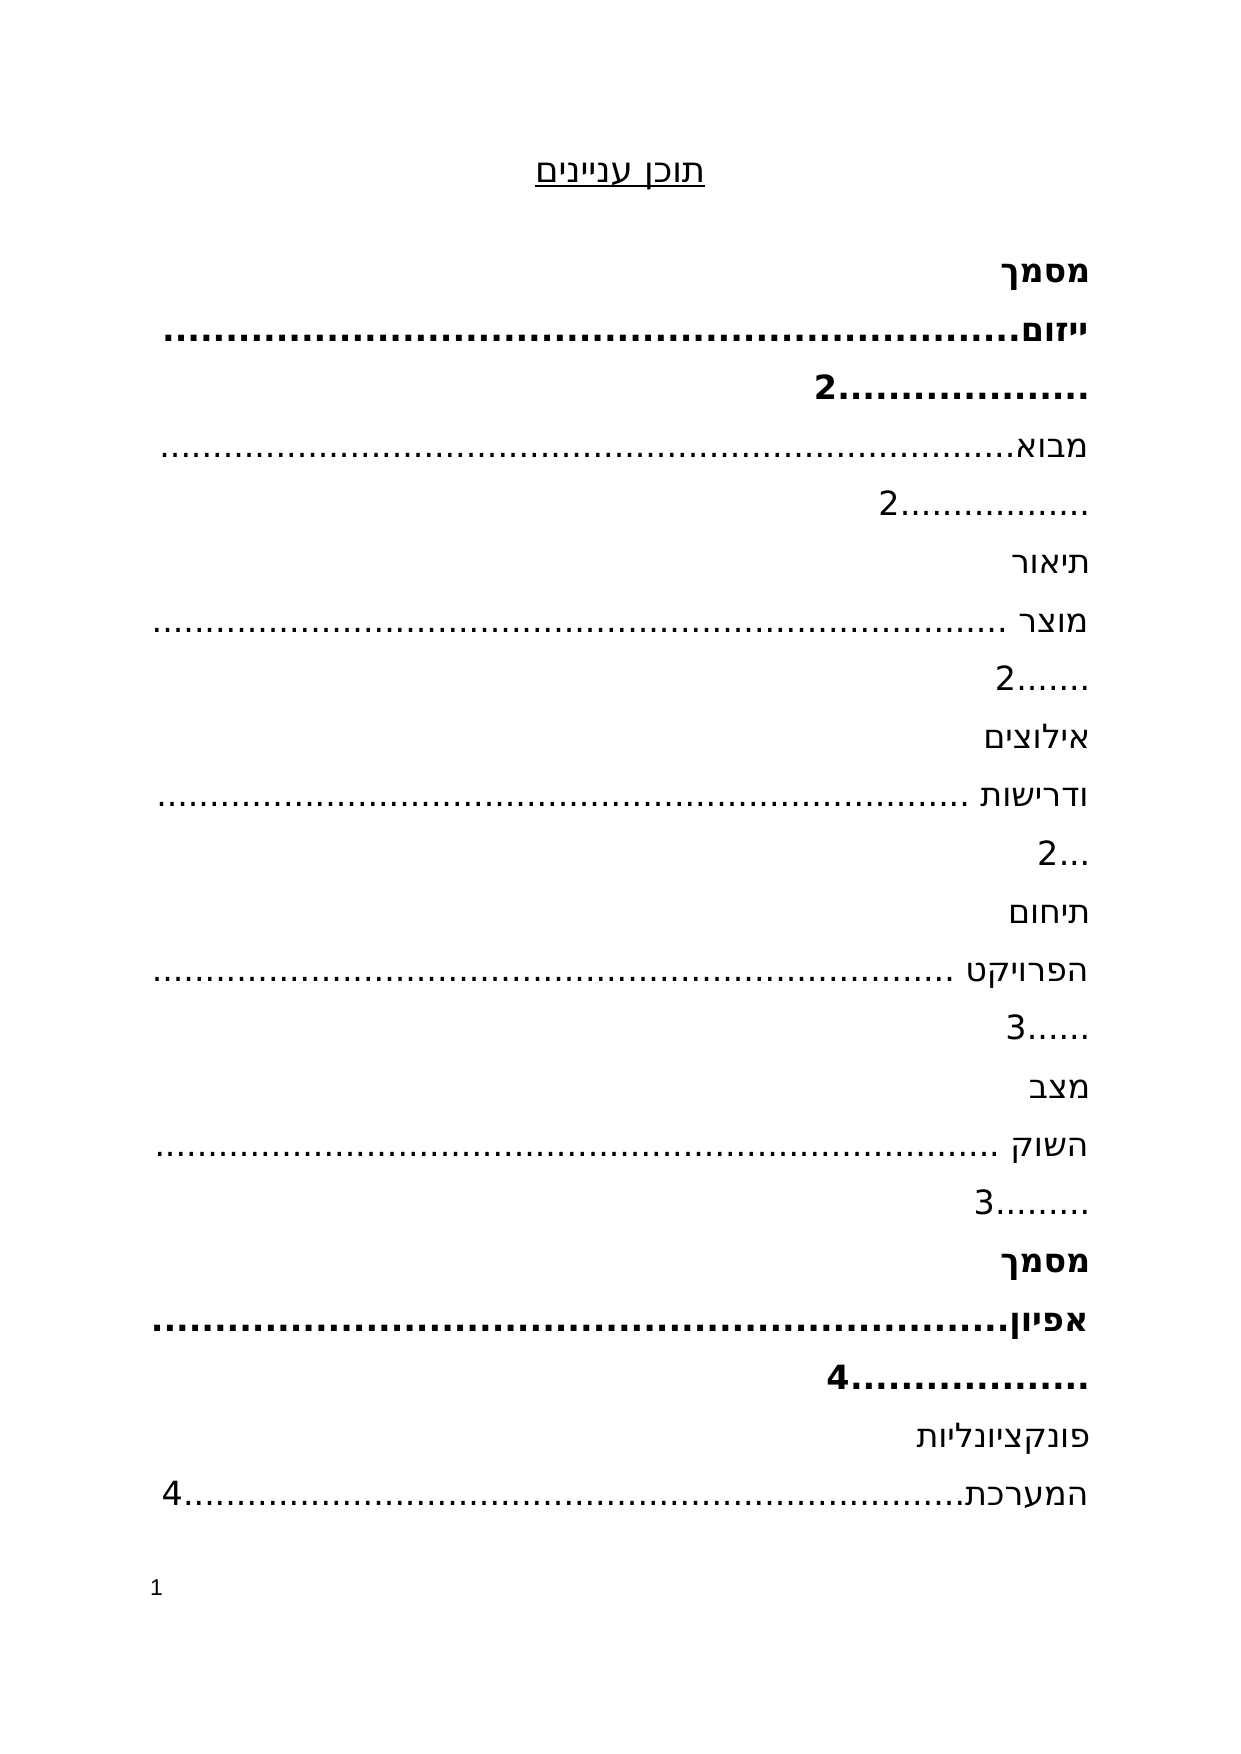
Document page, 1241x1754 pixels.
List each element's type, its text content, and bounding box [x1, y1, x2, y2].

text מבוא...................................................................................................2 [150, 427, 1090, 524]
text מסמך ייזום........................................................................................2 [150, 252, 1090, 407]
text פונקציונליות המערכת..........................................................................4 [150, 1416, 1090, 1513]
text מצב השוק .........................................................................................3 [150, 1067, 1090, 1222]
text אילוצים ודרישות ................................................................................2 [150, 718, 1090, 873]
text תוכן עניינים [150, 150, 1090, 191]
text תיחום הפרויקט ..................................................................................3 [150, 892, 1090, 1048]
text מסמך אפיון.......................................................................................4 [150, 1242, 1090, 1397]
text תיאור מוצר ........................................................................................2 [150, 543, 1090, 698]
